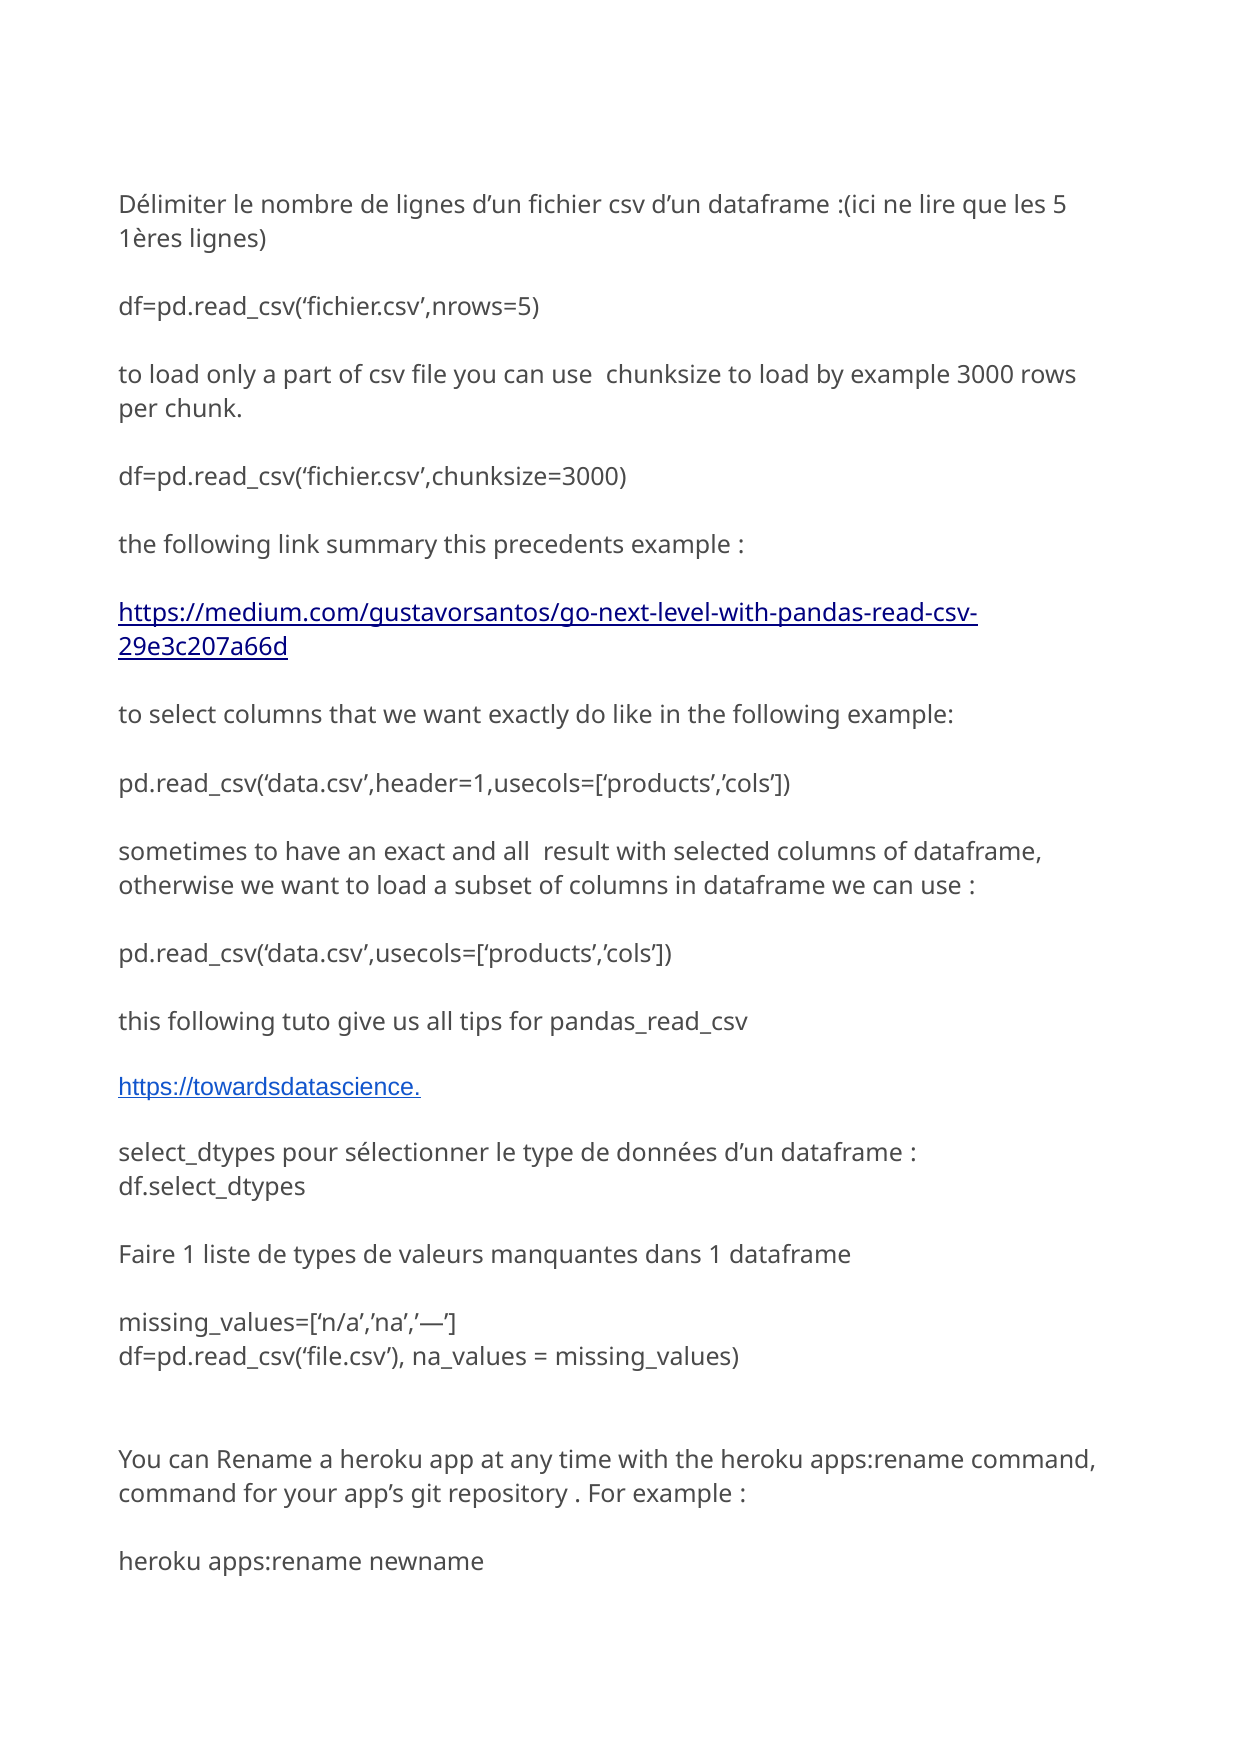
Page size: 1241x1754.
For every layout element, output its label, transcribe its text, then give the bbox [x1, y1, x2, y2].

text https://medium.com/gustavorsantos/go-next-level-with-pandas-read-csv-29e3c207a66d [118, 595, 1122, 663]
text pd.read_csv(‘data.csv’,header=1,usecols=[‘products’,’cols’]) [118, 765, 1122, 799]
text Faire 1 liste de types de valeurs manquantes dans 1 dataframe [118, 1237, 1122, 1271]
text df=pd.read_csv(‘fichier.csv’,nrows=5) [118, 288, 1122, 322]
text df=pd.read_csv(‘file.csv’), na_values = missing_values) [118, 1339, 1122, 1373]
text You can Rename a heroku app at any time with the heroku apps:rename command, command for your app’s git repository . For example : [118, 1441, 1122, 1509]
text the following link summary this precedents example : [118, 527, 1122, 561]
text sometimes to have an exact and all result with selected columns of dataframe, otherwise we want to load a subset of columns in dataframe we can use : [118, 833, 1122, 902]
text this following tuto give us all tips for pandas_read_csv [118, 1004, 1122, 1038]
text Délimiter le nombre de lignes d’un fichier csv d’un dataframe :(ici ne lire que les 5 1ères lignes) [118, 186, 1122, 254]
text pd.read_csv(‘data.csv’,usecols=[‘products’,’cols’]) [118, 936, 1122, 970]
text df.select_dtypes [118, 1169, 1122, 1203]
text https://towardsdatascience. [118, 1072, 1122, 1101]
text to select columns that we want exactly do like in the following example: [118, 697, 1122, 731]
text to load only a part of csv file you can use chunksize to load by example 3000 rows per chunk. [118, 357, 1122, 425]
text missing_values=[‘n/a’,’na’,’—’] [118, 1305, 1122, 1339]
text heroku apps:rename newname [118, 1543, 1122, 1577]
text select_dtypes pour sélectionner le type de données d’un dataframe : [118, 1135, 1122, 1169]
text df=pd.read_csv(‘fichier.csv’,chunksize=3000) [118, 459, 1122, 493]
